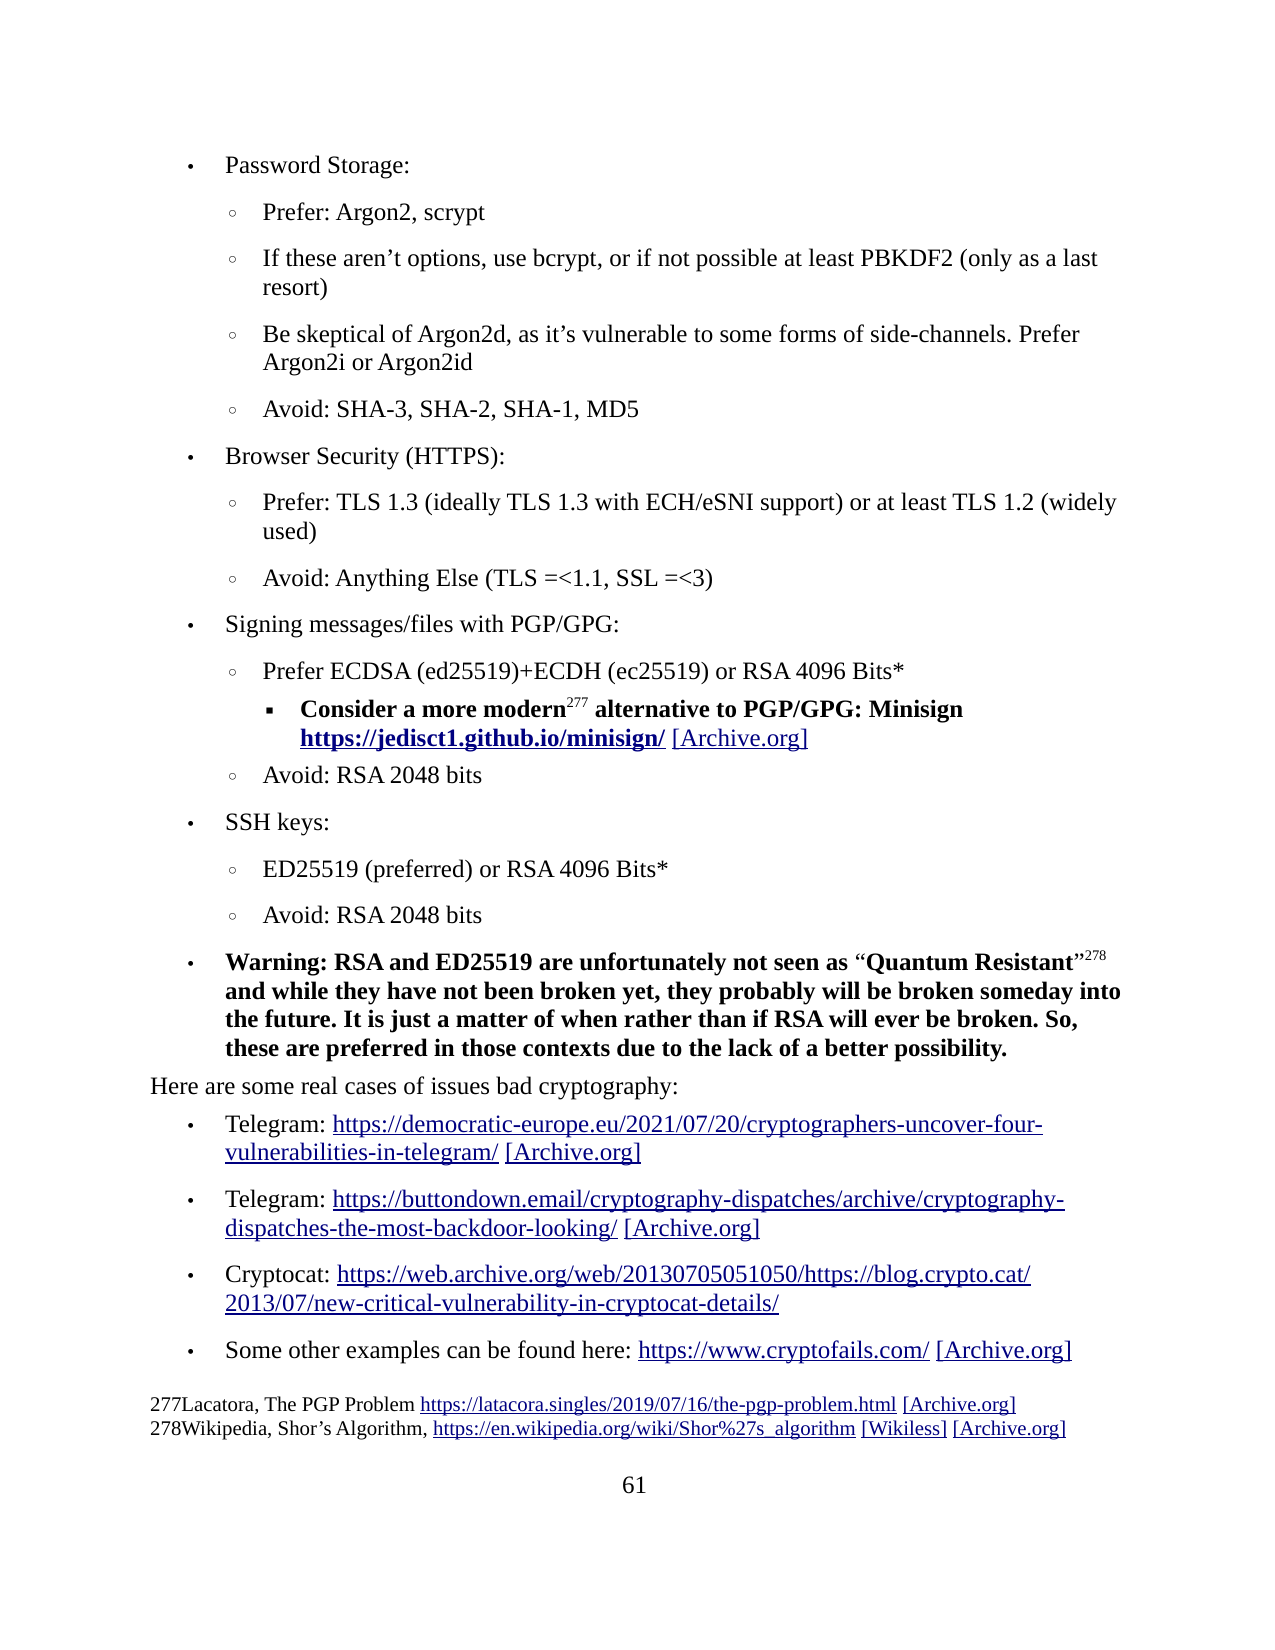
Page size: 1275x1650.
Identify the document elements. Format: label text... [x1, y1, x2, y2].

list Telegram: https://buttondown.email/cryptography-dispatches/archive/cryptography-dispatches-the-most-backdoor-looking/ [Archive.org] [187, 1184, 1125, 1242]
list Avoid: Anything Else (TLS =<1.1, SSL =<3) [225, 563, 1125, 592]
list Prefer ECDSA (ed25519)+ECDH (ec25519) or RSA 4096 Bits* [225, 656, 1125, 685]
list Password Storage: [187, 150, 1125, 179]
list Lacatora, The PGP Problem https://latacora.singles/2019/07/16/the-pgp-problem.html [Archive.org] [150, 1392, 1125, 1416]
list Be skeptical of Argon2d, as it’s vulnerable to some forms of side-channels. Prefer Argon2i or Argon2id [225, 319, 1125, 376]
text Here are some real cases of issues bad cryptography: [150, 1071, 1125, 1100]
list SSH keys: [187, 807, 1125, 836]
list Telegram: https://democratic-europe.eu/2021/07/20/cryptographers-uncover-four-vulnerabilities-in-telegram/ [Archive.org] [187, 1109, 1125, 1166]
list Browser Security (HTTPS): [187, 441, 1125, 469]
list Cryptocat: https://web.archive.org/web/20130705051050/https://blog.crypto.cat/2013/07/new-critical-vulnerability-in-cryptocat-details/ [187, 1259, 1125, 1317]
list Consider a more modern alternative to PGP/GPG: Minisign https://jedisct1.github.io/minisign/ [Archive.org] [262, 694, 1125, 751]
list Warning: RSA and ED25519 are unfortunately not seen as “Quantum Resistant” and while they have not been broken yet, they probably will be broken someday into the future. It is just a matter of when rather than if RSA will ever be broken. So, these are preferred in those contexts due to the lack of a better possibility. [187, 947, 1125, 1062]
list Signing messages/files with PGP/GPG: [187, 609, 1125, 638]
list Prefer: Argon2, scrypt [225, 197, 1125, 225]
list If these aren’t options, use bcrypt, or if not possible at least PBKDF2 (only as a last resort) [225, 243, 1125, 301]
list ED25519 (preferred) or RSA 4096 Bits* [225, 854, 1125, 882]
list Prefer: TLS 1.3 (ideally TLS 1.3 with ECH/eSNI support) or at least TLS 1.2 (widely used) [225, 487, 1125, 545]
list Wikipedia, Shor’s Algorithm, https://en.wikipedia.org/wiki/Shor%27s_algorithm [Wikiless] [Archive.org] [150, 1416, 1125, 1440]
list Some other examples can be found here: https://www.cryptofails.com/ [Archive.org] [187, 1335, 1125, 1364]
list Avoid: RSA 2048 bits [225, 760, 1125, 789]
list Avoid: RSA 2048 bits [225, 900, 1125, 929]
list Avoid: SHA-3, SHA-2, SHA-1, MD5 [225, 394, 1125, 423]
